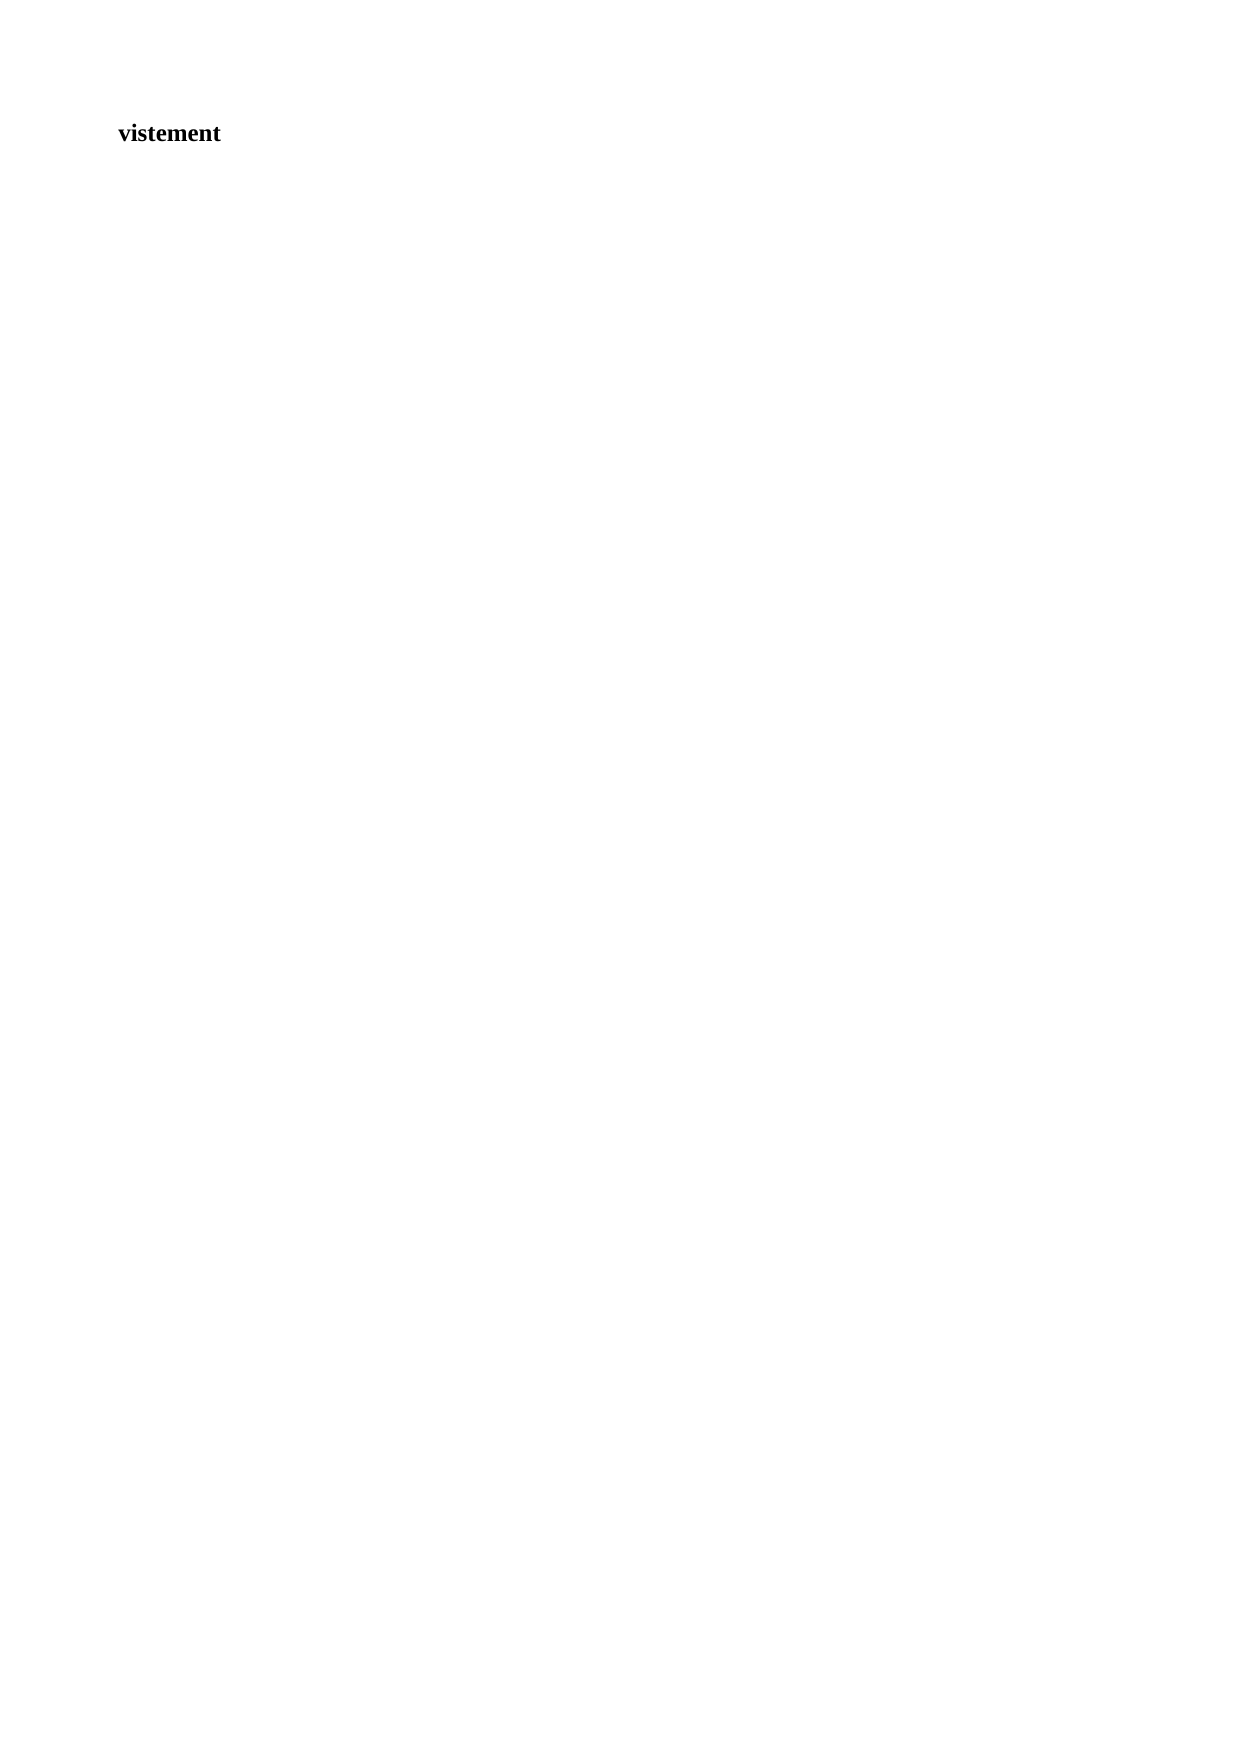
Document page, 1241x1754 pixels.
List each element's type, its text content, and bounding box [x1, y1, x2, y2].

text vistement [118, 118, 1122, 147]
